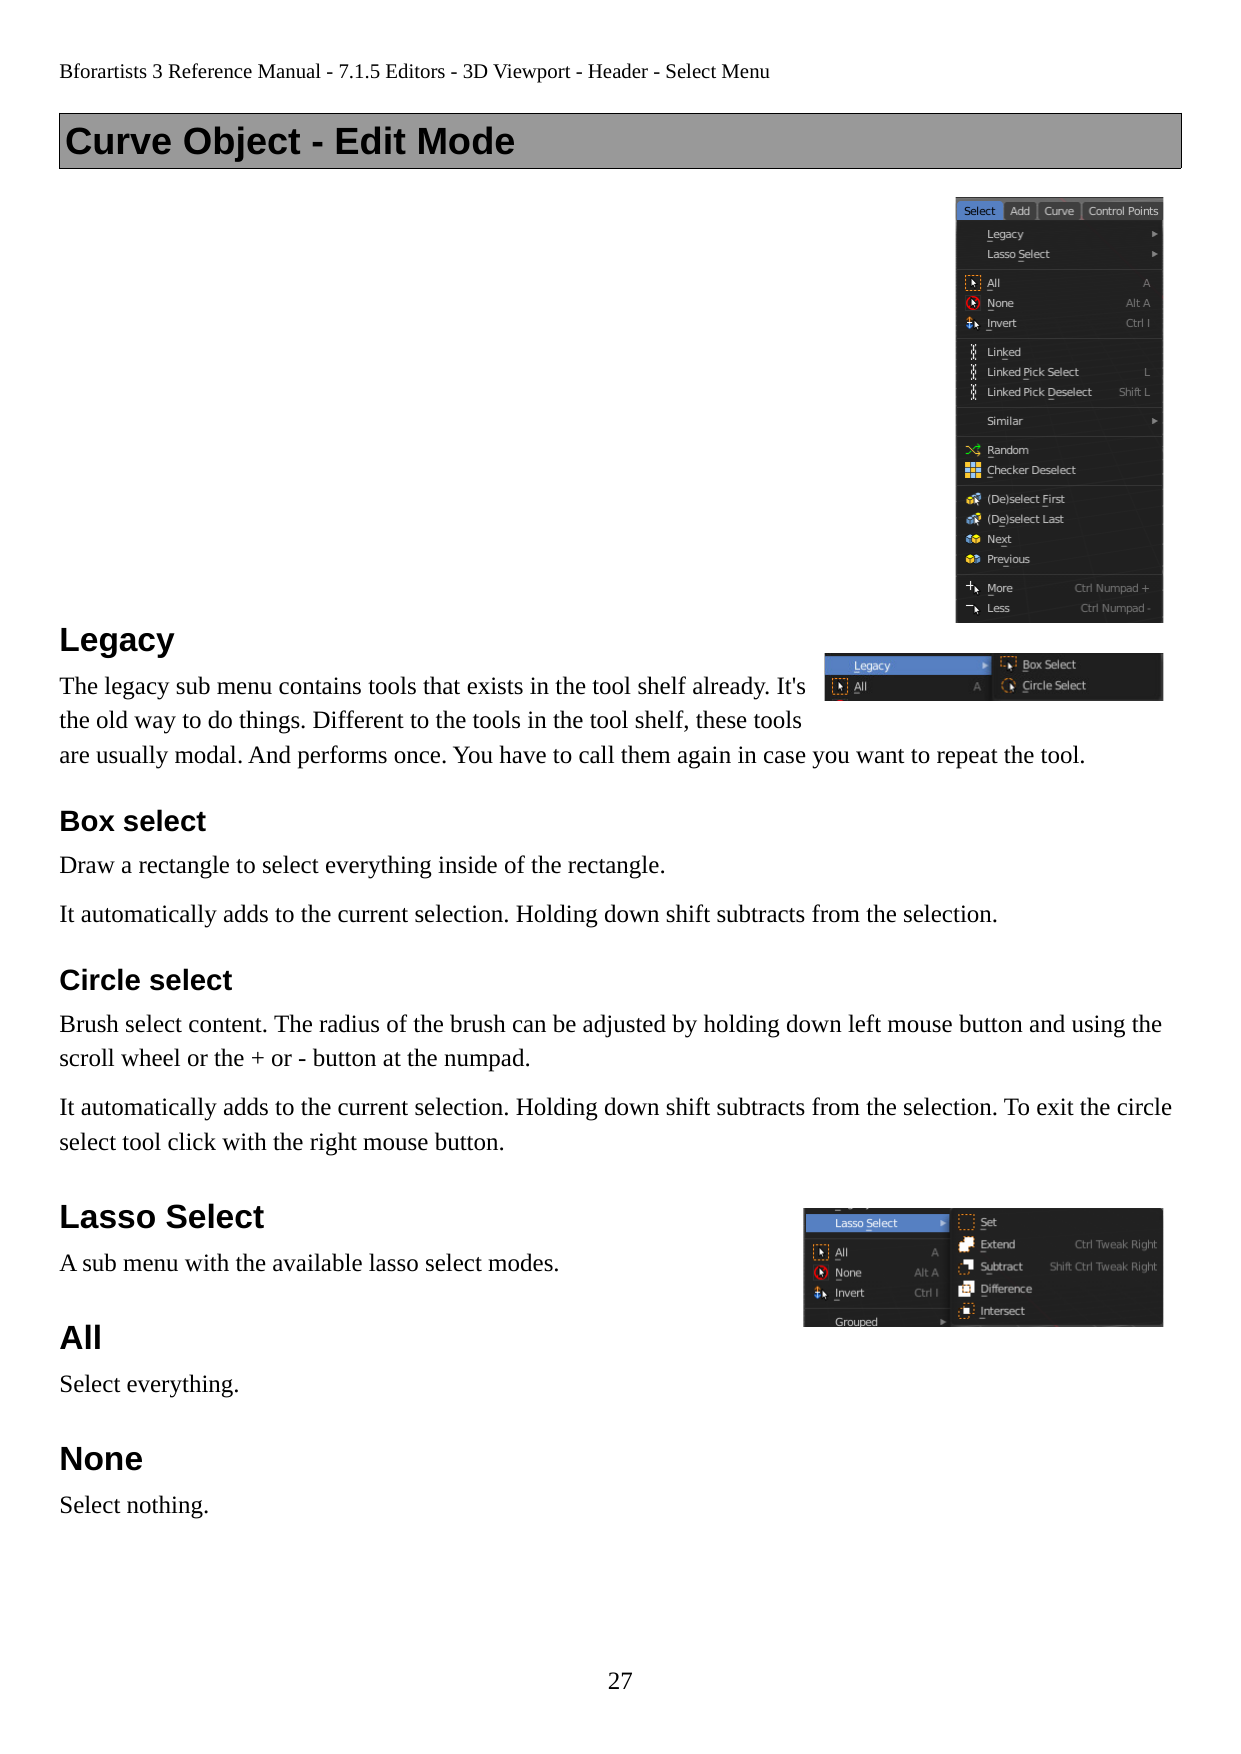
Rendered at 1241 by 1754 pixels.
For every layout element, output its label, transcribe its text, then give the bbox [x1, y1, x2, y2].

text It automatically adds to the current selection. Holding down shift subtracts from the selection. To exit the circle select tool click with the right mouse button. [59, 1092, 1181, 1156]
subtitle Circle select [59, 963, 1181, 996]
picture [955, 197, 1164, 623]
text It automatically adds to the current selection. Holding down shift subtracts from the selection. [59, 899, 1181, 928]
subtitle Box select [59, 804, 1181, 837]
text Brush select content. The radius of the brush can be adjusted by holding down left mouse button and using the scroll wheel or the + or - button at the numpad. [59, 1009, 1181, 1072]
text A sub menu with the available lasso select modes. [59, 1248, 803, 1277]
text The legacy sub menu contains tools that exists in the tool shelf already. It's the old way to do things. Different to the tools in the tool shelf, these tools are usually modal. And performs once. You have to call them again in case you want to repeat the tool. [59, 671, 1181, 769]
text Select everything. [59, 1369, 1181, 1398]
subtitle None [59, 1439, 1181, 1478]
text Draw a rectangle to select everything inside of the rectangle. [59, 850, 1181, 879]
text Select nothing. [59, 1490, 1181, 1519]
subtitle Lasso Select [59, 1197, 1181, 1236]
picture [824, 653, 1164, 701]
subtitle Legacy [59, 620, 1181, 659]
subtitle All [59, 1318, 1181, 1357]
table_header Curve Object - Edit Mode [60, 114, 1181, 168]
picture [803, 1208, 1164, 1327]
